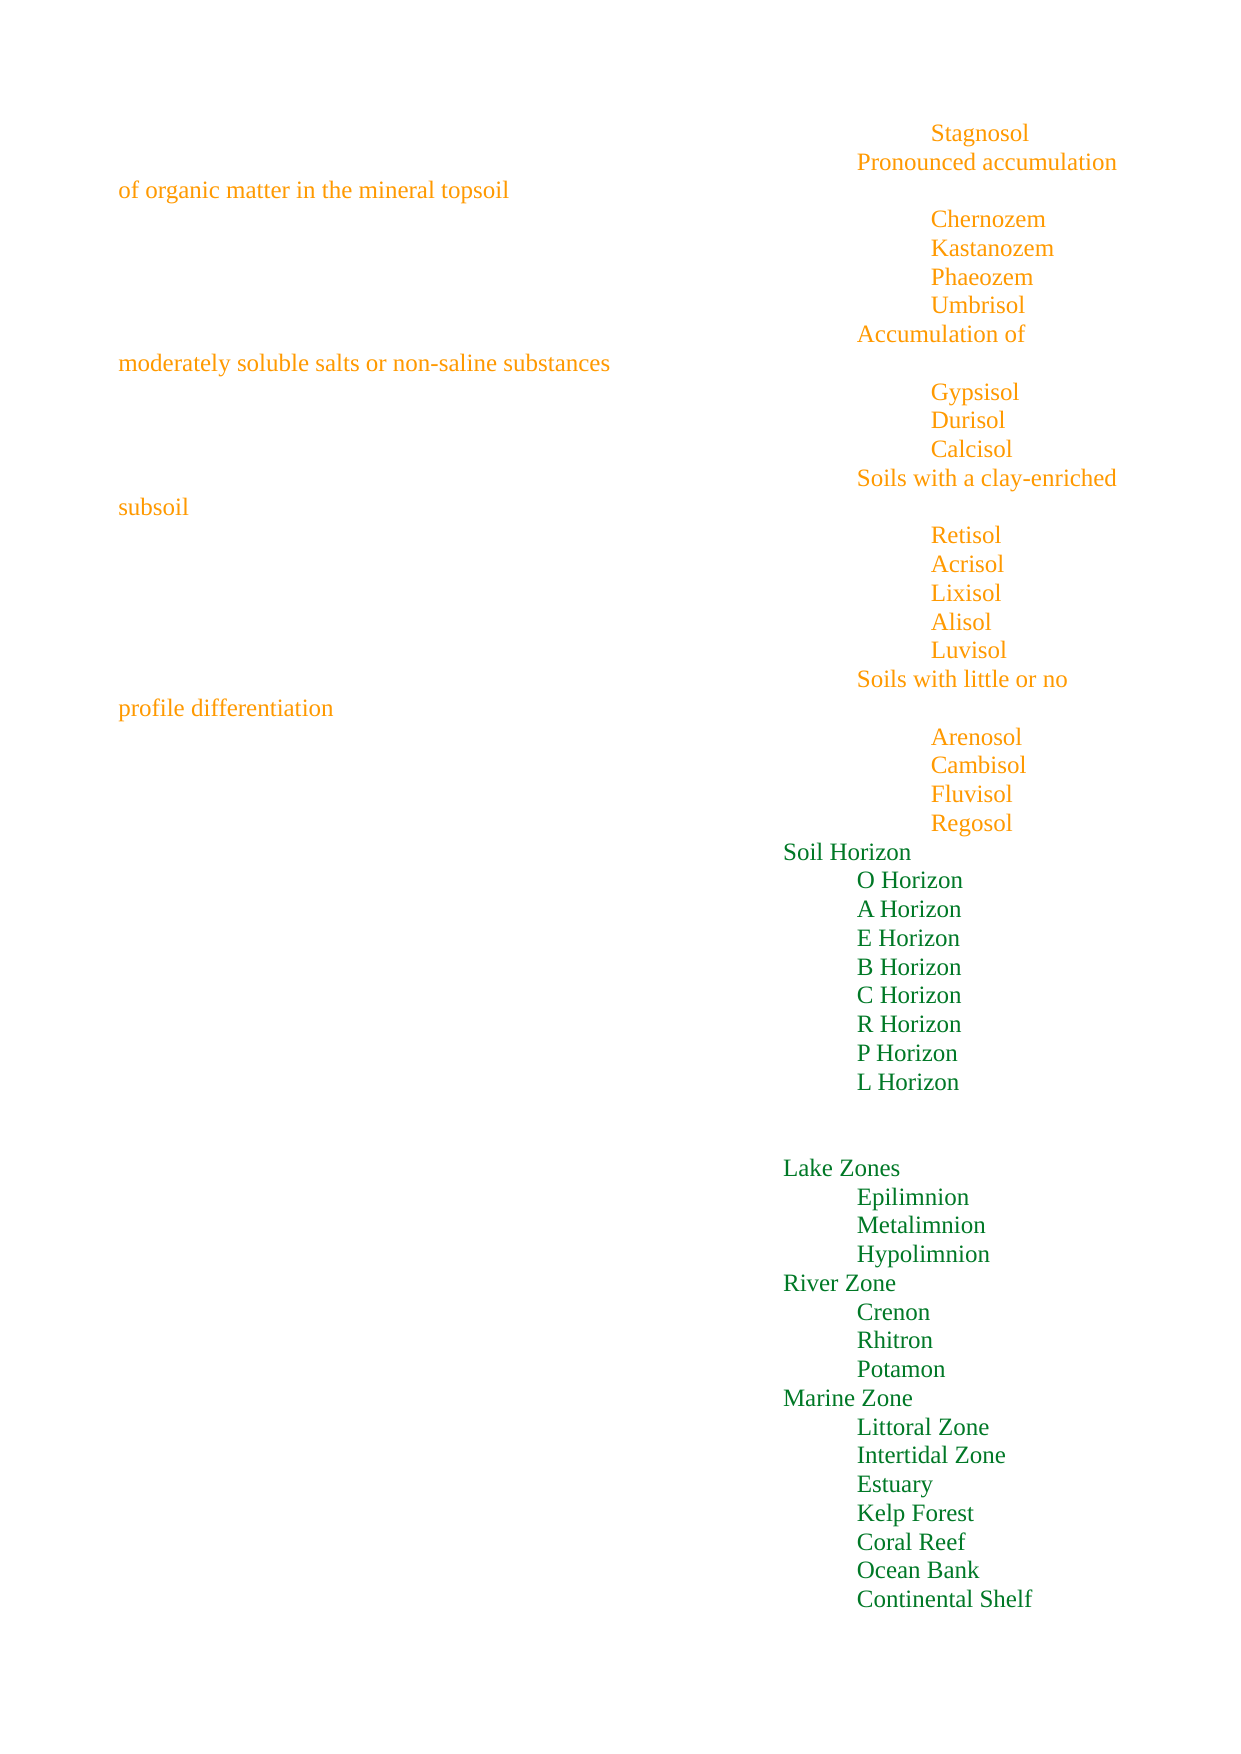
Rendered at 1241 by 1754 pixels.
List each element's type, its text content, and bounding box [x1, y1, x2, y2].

text Luvisol [118, 636, 1122, 664]
text Stagnosol [118, 118, 1122, 147]
text P Horizon [118, 1038, 1122, 1067]
text Soil Horizon [118, 837, 1122, 866]
text Accumulation of moderately soluble salts or non-saline substances [118, 319, 1122, 377]
text Rhitron [118, 1326, 1122, 1354]
text Acrisol [118, 549, 1122, 578]
text Lake Zones [118, 1153, 1122, 1182]
text Lixisol [118, 578, 1122, 607]
text Arenosol [118, 722, 1122, 751]
text E Horizon [118, 923, 1122, 952]
text R Horizon [118, 1009, 1122, 1038]
text B Horizon [118, 952, 1122, 981]
text Chernozem [118, 204, 1122, 233]
text Marine Zone [118, 1383, 1122, 1412]
text L Horizon [118, 1067, 1122, 1096]
text Cambisol [118, 751, 1122, 779]
text Kastanozem [118, 233, 1122, 262]
text Soils with a clay-enriched subsoil [118, 463, 1122, 521]
text A Horizon [118, 894, 1122, 923]
text Potamon [118, 1354, 1122, 1383]
text Umbrisol [118, 291, 1122, 319]
list Coral Reef [118, 1527, 1122, 1556]
list Ocean Bank [118, 1556, 1122, 1584]
text Calcisol [118, 434, 1122, 463]
list Kelp Forest [118, 1498, 1122, 1527]
text Alisol [118, 607, 1122, 636]
text Gypsisol [118, 377, 1122, 406]
list Estuary [118, 1469, 1122, 1498]
text O Horizon [118, 866, 1122, 894]
text Phaeozem [118, 262, 1122, 291]
text Retisol [118, 521, 1122, 549]
text Crenon [118, 1297, 1122, 1326]
text Fluvisol [118, 779, 1122, 808]
text Epilimnion [118, 1182, 1122, 1211]
text Regosol [118, 808, 1122, 837]
text Hypolimnion [118, 1239, 1122, 1268]
list Intertidal Zone [118, 1441, 1122, 1469]
list Continental Shelf [118, 1584, 1122, 1613]
text Metalimnion [118, 1211, 1122, 1239]
text Pronounced accumulation of organic matter in the mineral topsoil [118, 147, 1122, 204]
text Littoral Zone [118, 1412, 1122, 1441]
text C Horizon [118, 981, 1122, 1009]
text Durisol [118, 406, 1122, 434]
text Soils with little or no profile differentiation [118, 664, 1122, 722]
text River Zone [118, 1268, 1122, 1297]
